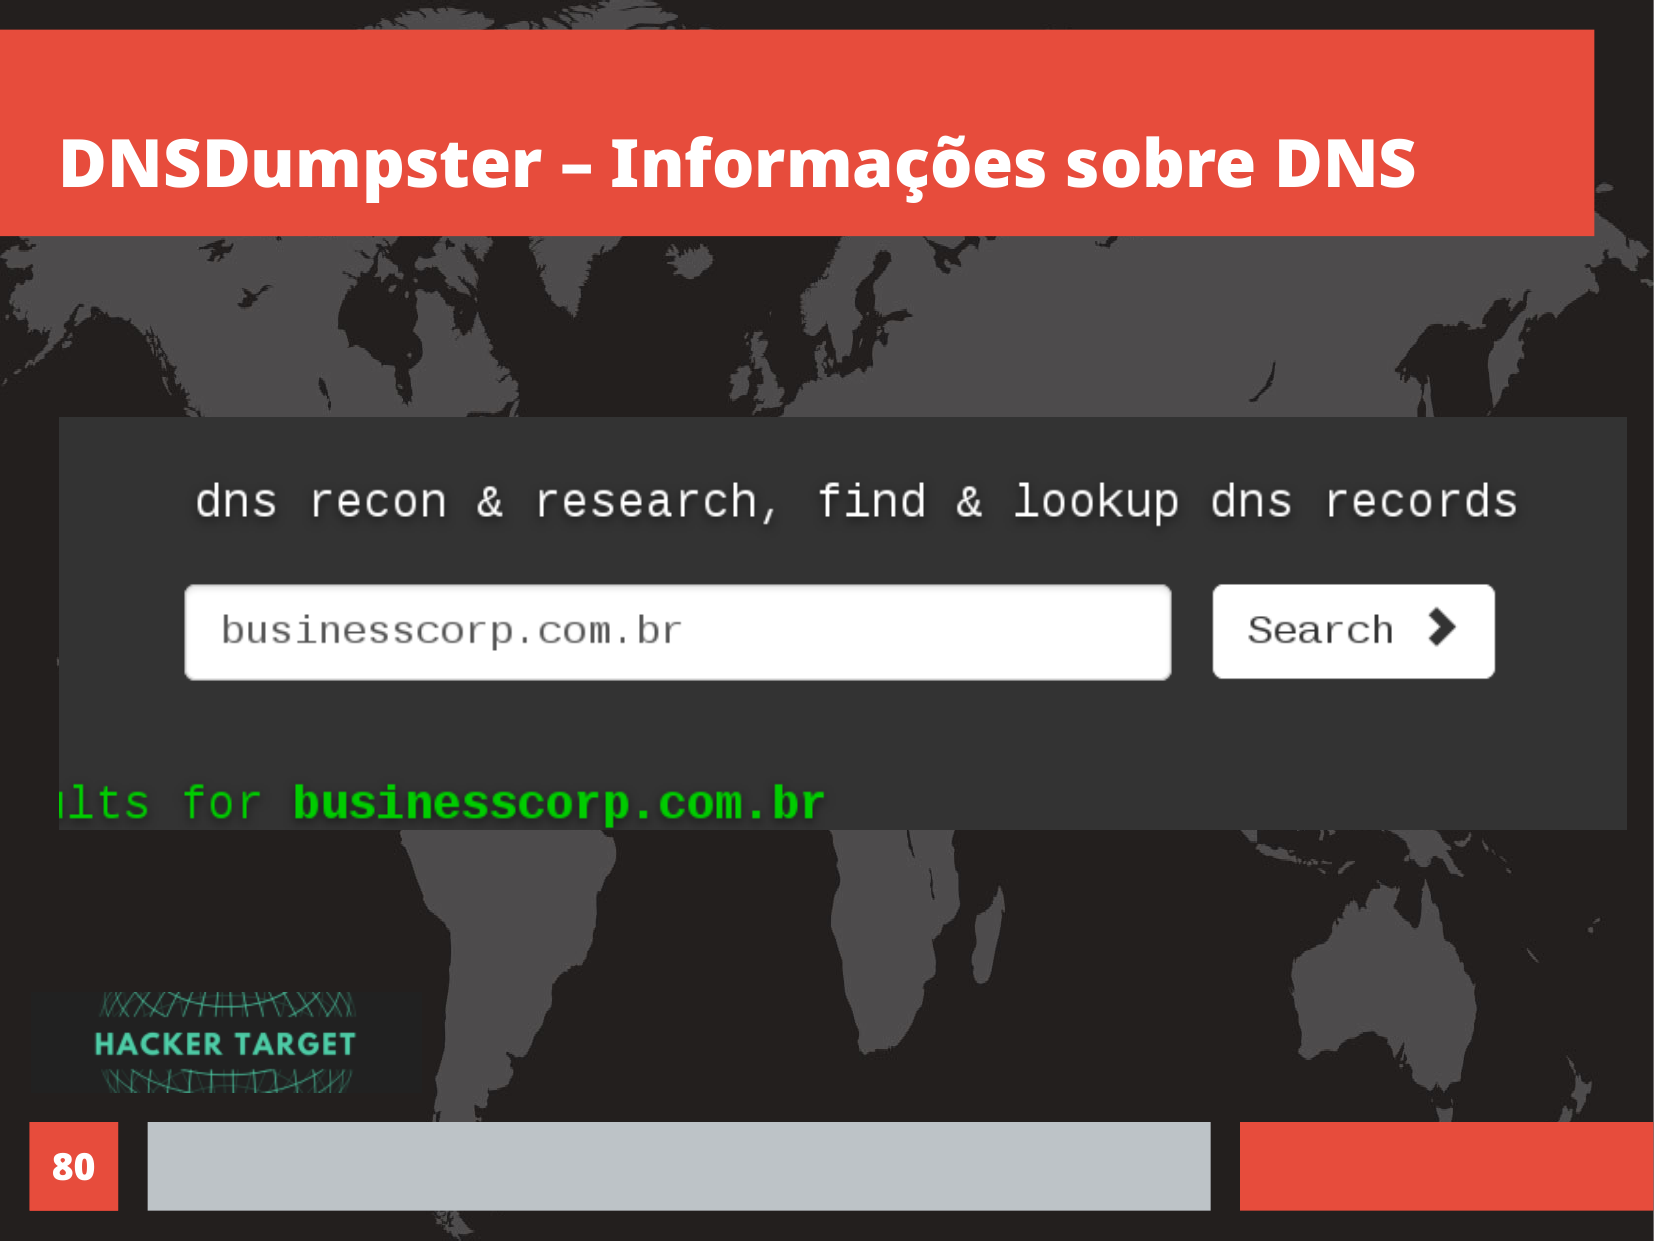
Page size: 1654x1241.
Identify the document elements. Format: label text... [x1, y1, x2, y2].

title DNSDumpster – Informações sobre DNS [59, 59, 1595, 207]
picture [0, 0, 1654, 1241]
